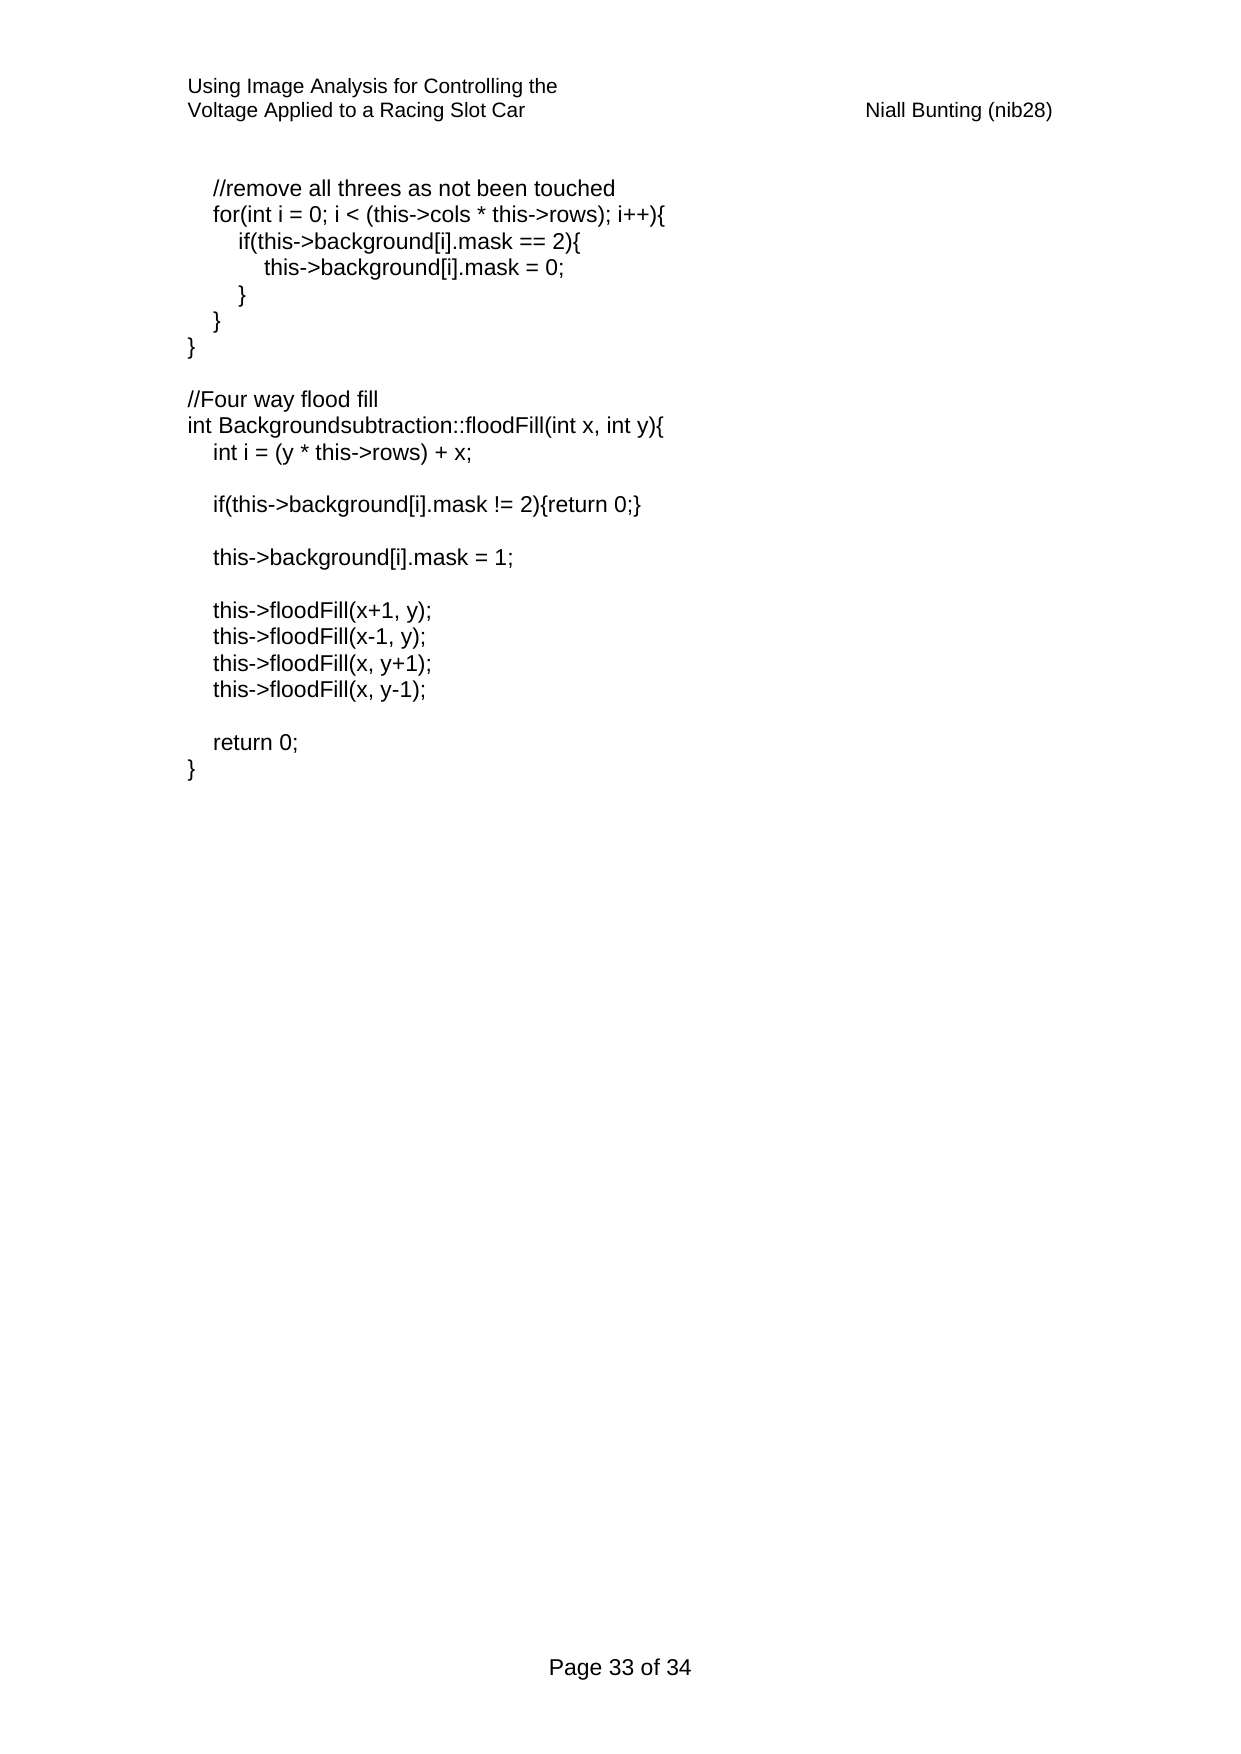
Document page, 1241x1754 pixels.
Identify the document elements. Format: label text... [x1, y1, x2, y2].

text if(this->background[i].mask == 2){ [187, 228, 1053, 254]
text this->floodFill(x, y+1); [187, 649, 1053, 676]
text this->background[i].mask = 1; [187, 544, 1053, 570]
text } [187, 281, 1053, 307]
text } [187, 755, 1053, 781]
text } [187, 333, 1053, 359]
text int Backgroundsubtraction::floodFill(int x, int y){ [187, 412, 1053, 439]
text int i = (y * this->rows) + x; [187, 439, 1053, 465]
text //Four way flood fill [187, 386, 1053, 412]
text this->floodFill(x, y-1); [187, 676, 1053, 702]
text this->floodFill(x-1, y); [187, 623, 1053, 649]
text return 0; [187, 728, 1053, 755]
text if(this->background[i].mask != 2){return 0;} [187, 491, 1053, 518]
text } [187, 307, 1053, 333]
text for(int i = 0; i < (this->cols * this->rows); i++){ [187, 201, 1053, 228]
text this->background[i].mask = 0; [187, 254, 1053, 281]
text //remove all threes as not been touched [187, 175, 1053, 201]
text this->floodFill(x+1, y); [187, 597, 1053, 623]
